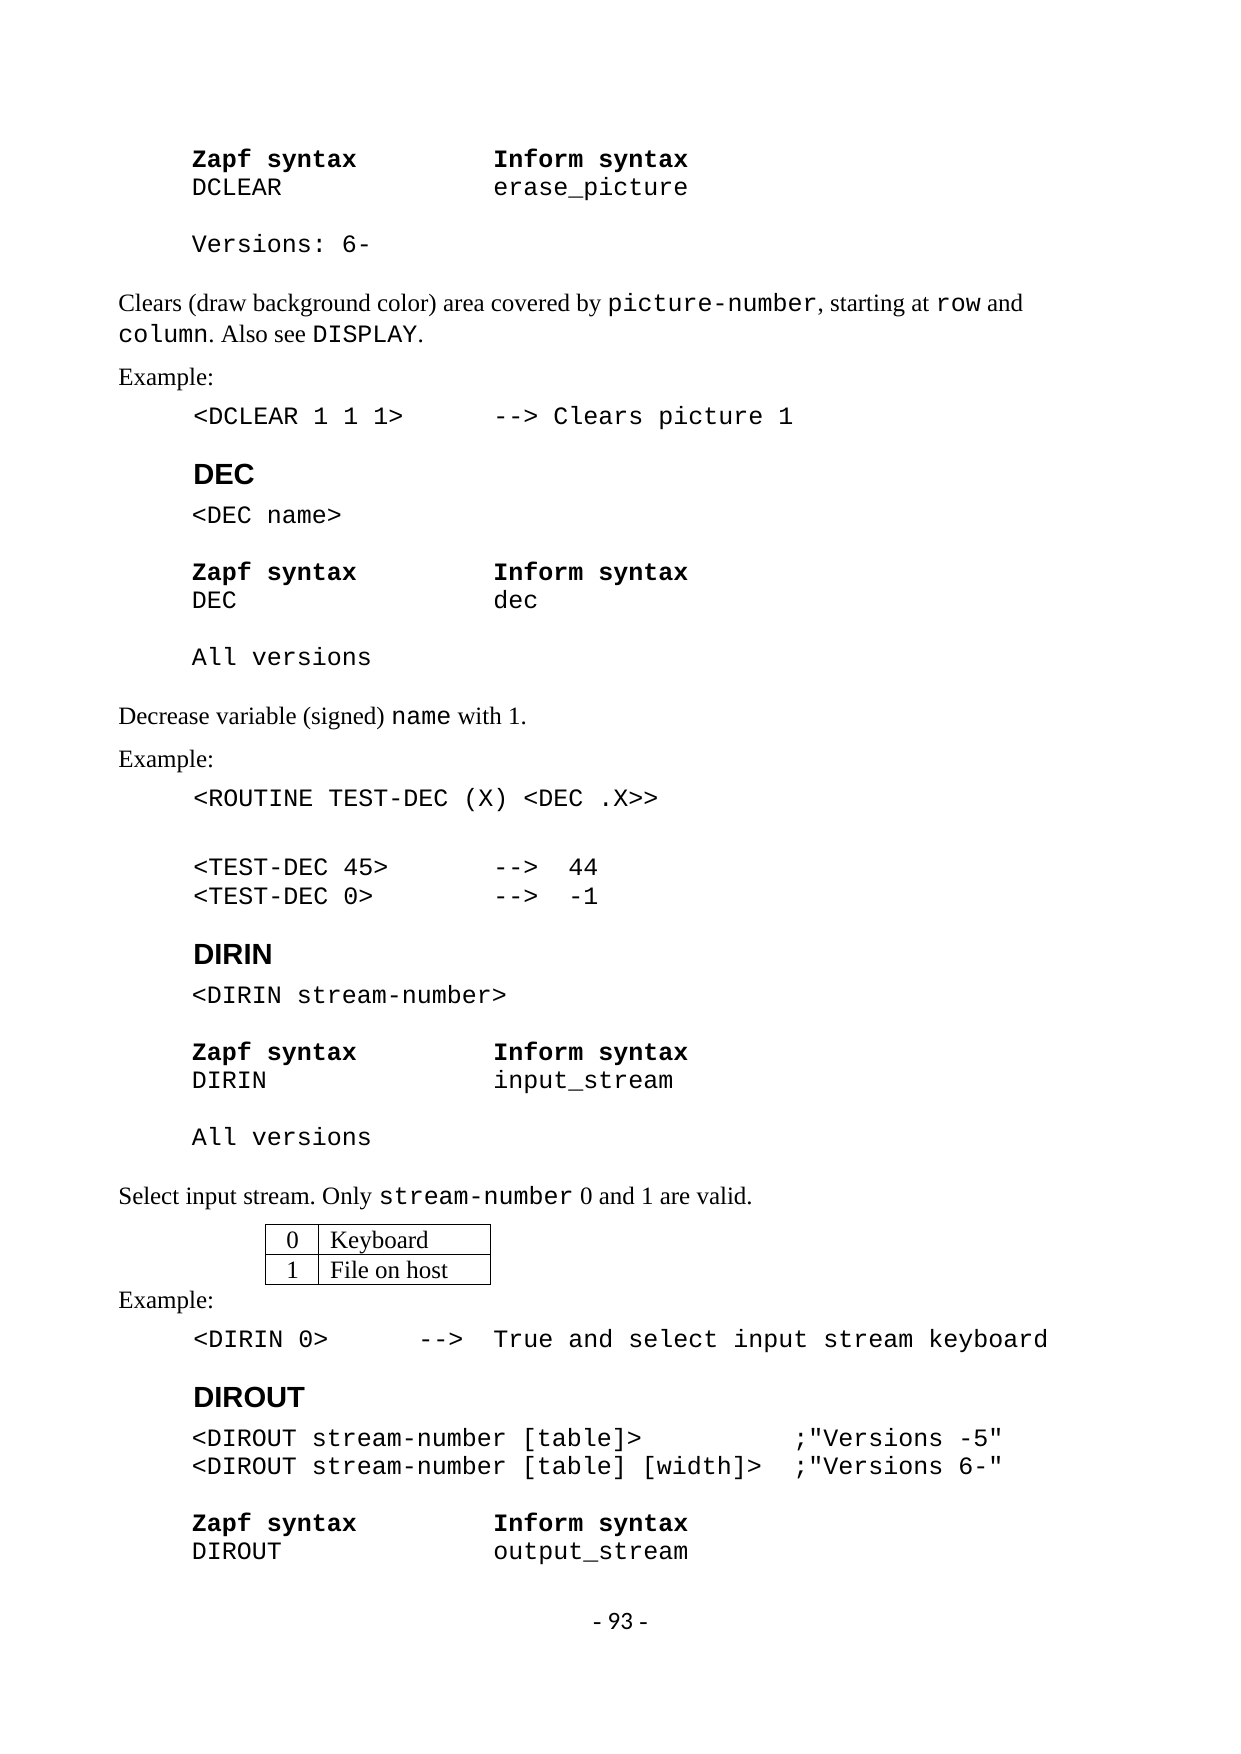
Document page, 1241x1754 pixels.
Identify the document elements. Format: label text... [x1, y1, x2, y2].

text DEC dec [192, 588, 1122, 616]
text <DIROUT stream-number [table]> ;"Versions -5" <DIROUT stream-number [table] [width]> ;"Versions 6-" [192, 1426, 1122, 1482]
text <ROUTINE TEST-DEC (X) <DEC .X>> [118, 786, 1122, 814]
table_cell File on host [319, 1255, 490, 1284]
text Example: [118, 1285, 1122, 1314]
subtitle DIROUT [118, 1379, 1122, 1413]
subtitle DIRIN [118, 937, 1122, 970]
text <TEST-DEC 45> --> 44 <TEST-DEC 0> --> -1 [118, 827, 1122, 912]
table_cell 1 [266, 1255, 318, 1284]
text Zapf syntax Inform syntax [192, 1511, 1122, 1539]
text Example: [118, 362, 1122, 391]
text All versions [192, 1124, 1122, 1153]
text Select input stream. Only stream-number 0 and 1 are valid. [118, 1181, 1122, 1212]
subtitle DEC [118, 457, 1122, 490]
text <DCLEAR 1 1 1> --> Clears picture 1 [118, 403, 1122, 432]
table_header 0 [266, 1225, 318, 1254]
text Decrease variable (signed) name with 1. [118, 701, 1122, 732]
table_header Keyboard [319, 1225, 490, 1254]
text <DIRIN 0> --> True and select input stream keyboard [118, 1326, 1122, 1354]
text All versions [192, 644, 1122, 673]
text Versions: 6- [192, 231, 1122, 260]
text Zapf syntax Inform syntax [192, 1039, 1122, 1068]
text DCLEAR erase_picture [192, 175, 1122, 203]
text Zapf syntax Inform syntax [192, 559, 1122, 588]
text Zapf syntax Inform syntax [192, 146, 1122, 175]
text <DIRIN stream-number> [192, 983, 1122, 1011]
text Example: [118, 744, 1122, 773]
text <DEC name> [192, 503, 1122, 531]
text Clears (draw background color) area covered by picture-number, starting at row and column. Also see DISPLAY. [118, 288, 1122, 350]
text DIRIN input_stream [192, 1068, 1122, 1096]
text DIROUT output_stream [192, 1539, 1122, 1567]
